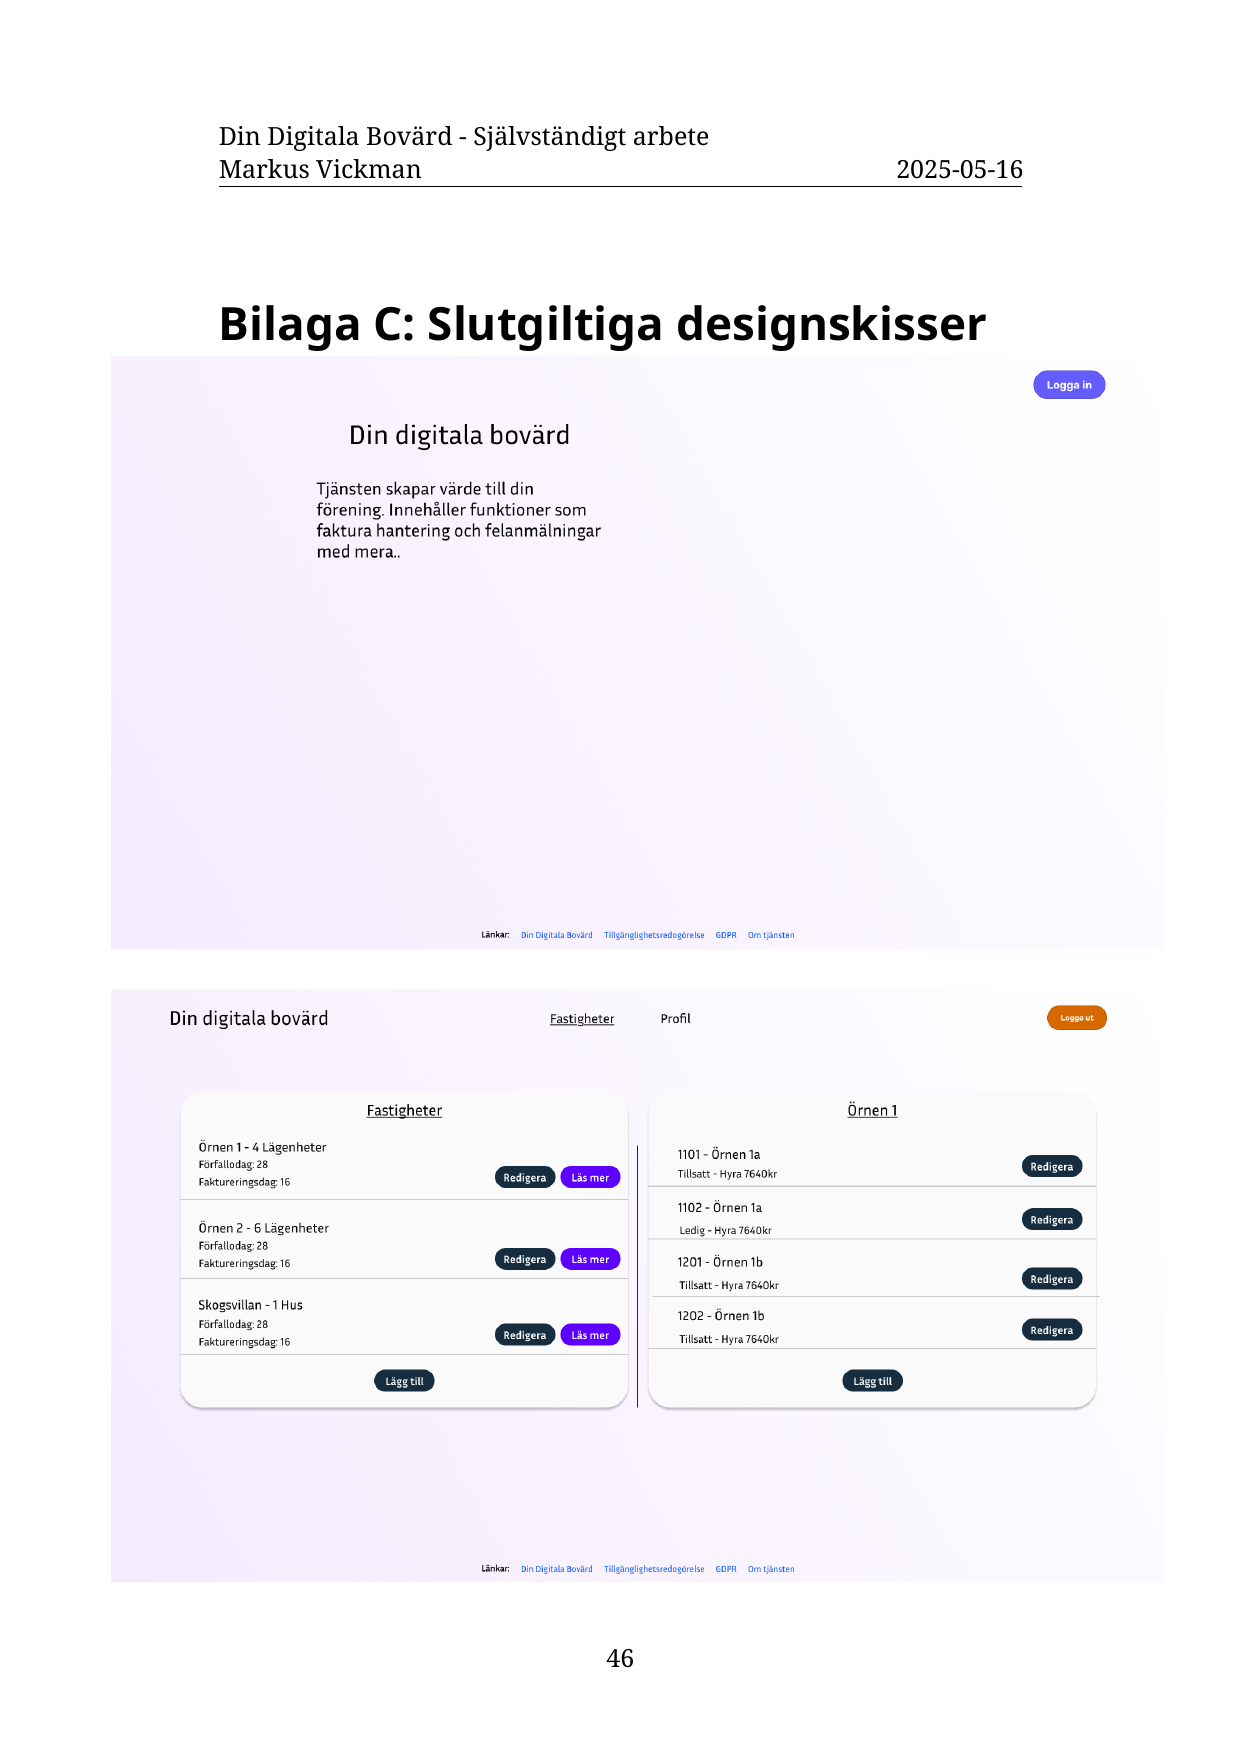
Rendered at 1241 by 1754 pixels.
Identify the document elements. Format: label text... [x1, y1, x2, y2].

picture [111, 356, 1165, 1582]
subtitle Bilaga C: Slutgiltiga designskisser [218, 291, 1022, 353]
